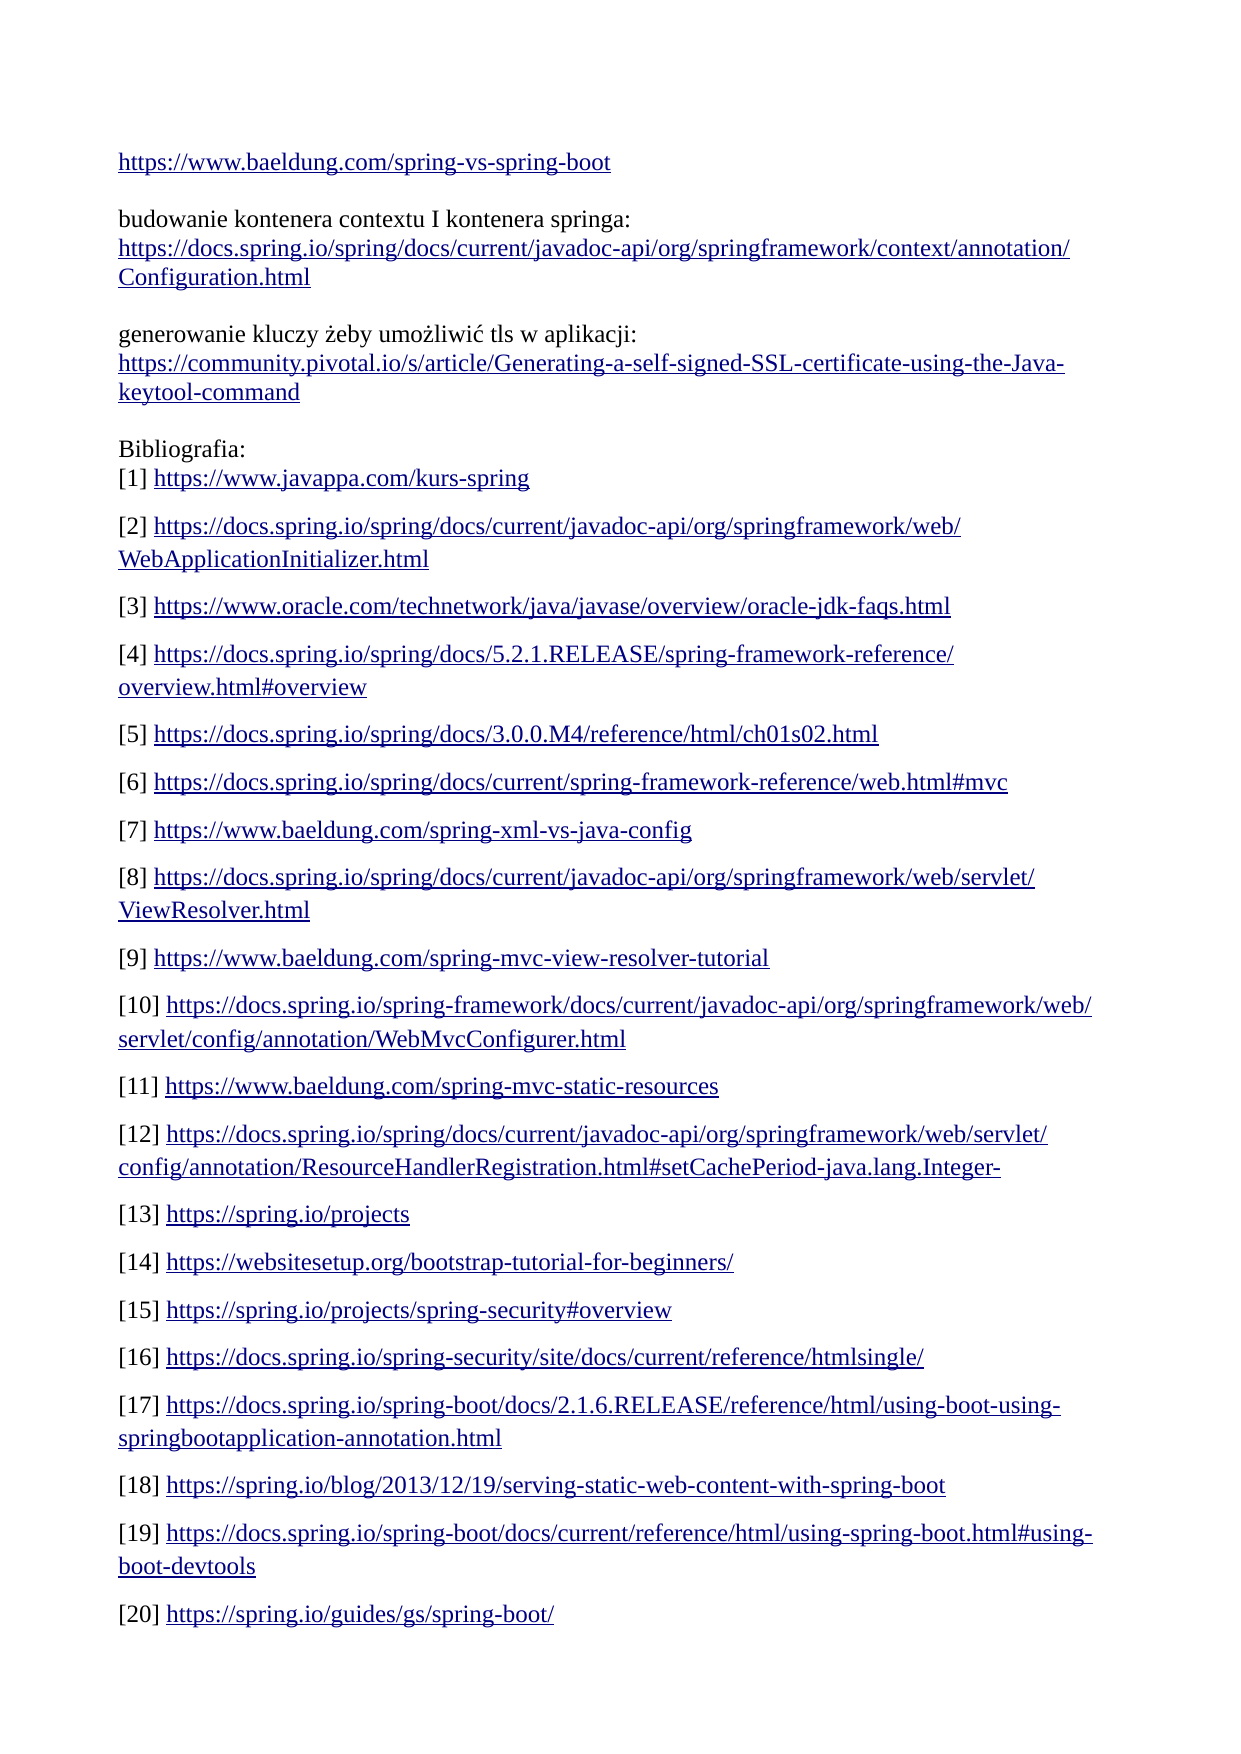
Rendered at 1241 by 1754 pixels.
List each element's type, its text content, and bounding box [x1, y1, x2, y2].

text [14] https://websitesetup.org/bootstrap-tutorial-for-beginners/ [118, 1247, 1122, 1276]
text https://community.pivotal.io/s/article/Generating-a-self-signed-SSL-certificate-using-the-Java-keytool-command [118, 348, 1122, 406]
text [12] https://docs.spring.io/spring/docs/current/javadoc-api/org/springframework/web/servlet/config/annotation/ResourceHandlerRegistration.html#setCachePeriod-java.lang.Integer- [118, 1119, 1122, 1181]
text [13] https://spring.io/projects [118, 1199, 1122, 1228]
text [18] https://spring.io/blog/2013/12/19/serving-static-web-content-with-spring-boot [118, 1471, 1122, 1499]
text [3] https://www.oracle.com/technetwork/java/javase/overview/oracle-jdk-faqs.html [118, 591, 1122, 620]
text [4] https://docs.spring.io/spring/docs/5.2.1.RELEASE/spring-framework-reference/overview.html#overview [118, 639, 1122, 701]
text Bibliografia: [118, 434, 1122, 463]
text [5] https://docs.spring.io/spring/docs/3.0.0.M4/reference/html/ch01s02.html [118, 719, 1122, 748]
text [1] https://www.javappa.com/kurs-spring [118, 463, 1122, 492]
text [16] https://docs.spring.io/spring-security/site/docs/current/reference/htmlsingle/ [118, 1342, 1122, 1371]
text [10] https://docs.spring.io/spring-framework/docs/current/javadoc-api/org/springframework/web/servlet/config/annotation/WebMvcConfigurer.html [118, 991, 1122, 1052]
text https://www.baeldung.com/spring-vs-spring-boot [118, 147, 1122, 176]
text [20] https://spring.io/guides/gs/spring-boot/ [118, 1599, 1122, 1627]
text [9] https://www.baeldung.com/spring-mvc-view-resolver-tutorial [118, 943, 1122, 972]
text budowanie kontenera contextu I kontenera springa: https://docs.spring.io/spring/docs/current/javadoc-api/org/springframework/context/annotation/Configuration.html [118, 204, 1122, 291]
text [11] https://www.baeldung.com/spring-mvc-static-resources [118, 1071, 1122, 1100]
text [17] https://docs.spring.io/spring-boot/docs/2.1.6.RELEASE/reference/html/using-boot-using-springbootapplication-annotation.html [118, 1390, 1122, 1452]
text generowanie kluczy żeby umożliwić tls w aplikacji: [118, 319, 1122, 348]
text [19] https://docs.spring.io/spring-boot/docs/current/reference/html/using-spring-boot.html#using-boot-devtools [118, 1518, 1122, 1580]
text [8] https://docs.spring.io/spring/docs/current/javadoc-api/org/springframework/web/servlet/ViewResolver.html [118, 862, 1122, 924]
text [2] https://docs.spring.io/spring/docs/current/javadoc-api/org/springframework/web/WebApplicationInitializer.html [118, 511, 1122, 572]
text [7] https://www.baeldung.com/spring-xml-vs-java-config [118, 815, 1122, 843]
text [6] https://docs.spring.io/spring/docs/current/spring-framework-reference/web.html#mvc [118, 767, 1122, 796]
text [15] https://spring.io/projects/spring-security#overview [118, 1295, 1122, 1323]
